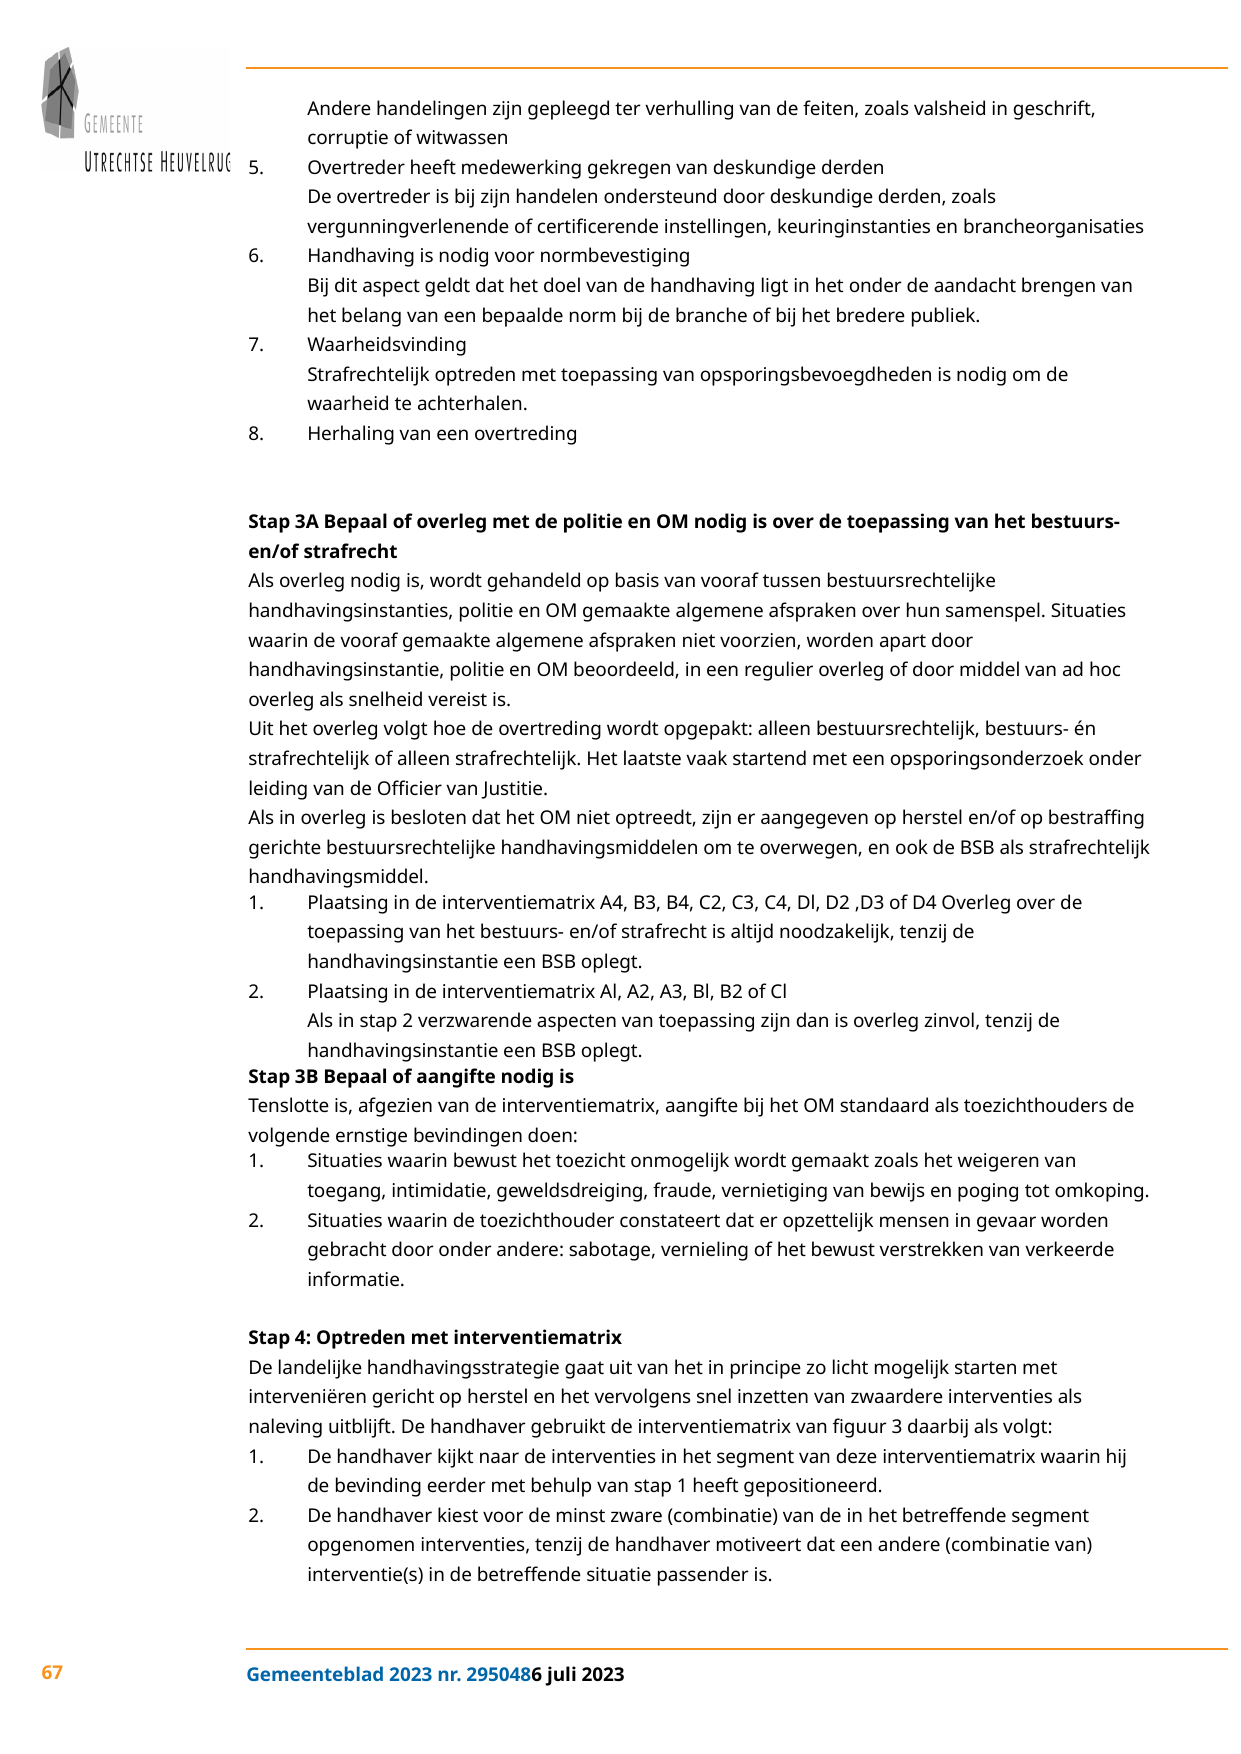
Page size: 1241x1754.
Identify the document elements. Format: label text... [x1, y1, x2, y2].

table_cell Plaatsing in de interventiematrix A4, B3, B4, C2, C3, C4, Dl, D2 ,D3 of D4 Overleg over de toepassing van het bestuurs- en/of strafrecht is altijd noodzakelijk, tenzij de handhavingsinstantie een BSB oplegt. Plaatsing in de interventiematrix Al, A2, A3, Bl, B2 of Cl Als in stap 2 verzwarende aspecten van toepassing zijn dan is overleg zinvol, tenzij de handhavingsinstantie een BSB oplegt. [248, 889, 1152, 1063]
picture [41, 47, 231, 172]
table_cell Andere handelingen zijn gepleegd ter verhulling van de feiten, zoals valsheid in geschrift, corruptie of witwassen Overtreder heeft medewerking gekregen van deskundige derden De overtreder is bij zijn handelen ondersteund door deskundige derden, zoals vergunningverlenende of certificerende instellingen, keuringinstanties en brancheorganisaties Handhaving is nodig voor normbevestiging Bij dit aspect geldt dat het doel van de handhaving ligt in het onder de aandacht brengen van het belang van een bepaalde norm bij de branche of bij het bredere publiek. Waarheidsvinding Strafrechtelijk optreden met toepassing van opsporingsbevoegdheden is nodig om de waarheid te achterhalen. Herhaling van een overtreding [248, 95, 1152, 446]
text Stap 4: Optreden met interventiematrix [248, 1324, 1152, 1350]
list De handhaver kijkt naar de interventies in het segment van deze interventiematrix waarin hij de bevinding eerder met behulp van stap 1 heeft gepositioneerd. [248, 1443, 1152, 1498]
table_header Stap 3A Bepaal of overleg met de politie en OM nodig is over de toepassing van het bestuurs- en/of strafrecht Als overleg nodig is, wordt gehandeld op basis van vooraf tussen bestuursrechtelijke handhavingsinstanties, politie en OM gemaakte algemene afspraken over hun samenspel. Situaties waarin de vooraf gemaakte algemene afspraken niet voorzien, worden apart door handhavingsinstantie, politie en OM beoordeeld, in een regulier overleg of door middel van ad hoc overleg als snelheid vereist is. Uit het overleg volgt hoe de overtreding wordt opgepakt: alleen bestuursrechtelijk, bestuurs- én strafrechtelijk of alleen strafrechtelijk. Het laatste vaak startend met een opsporingsonderzoek onder leiding van de Officier van Justitie. Als in overleg is besloten dat het OM niet optreedt, zijn er aangegeven op herstel en/of op bestraffing gerichte bestuursrechtelijke handhavingsmiddelen om te overwegen, en ook de BSB als strafrechtelijk handhavingsmiddel. [248, 509, 1152, 889]
table_cell Stap 3B Bepaal of aangifte nodig is Tenslotte is, afgezien van de interventiematrix, aangifte bij het OM standaard als toezichthouders de volgende ernstige bevindingen doen: [248, 1063, 1152, 1148]
list De handhaver kiest voor de minst zware (combinatie) van de in het betreffende segment opgenomen interventies, tenzij de handhaver motiveert dat een andere (combinatie van) interventie(s) in de betreffende situatie passender is. [248, 1502, 1152, 1587]
text De landelijke handhavingsstrategie gaat uit van het in principe zo licht mogelijk starten met interveniëren gericht op herstel en het vervolgens snel inzetten van zwaardere interventies als naleving uitblijft. De handhaver gebruikt de interventiematrix van figuur 3 daarbij als volgt: [248, 1354, 1152, 1439]
table_cell Situaties waarin bewust het toezicht onmogelijk wordt gemaakt zoals het weigeren van toegang, intimidatie, geweldsdreiging, fraude, vernietiging van bewijs en poging tot omkoping. Situaties waarin de toezichthouder constateert dat er opzettelijk mensen in gevaar worden gebracht door onder andere: sabotage, vernieling of het bewust verstrekken van verkeerde informatie. [248, 1148, 1152, 1292]
